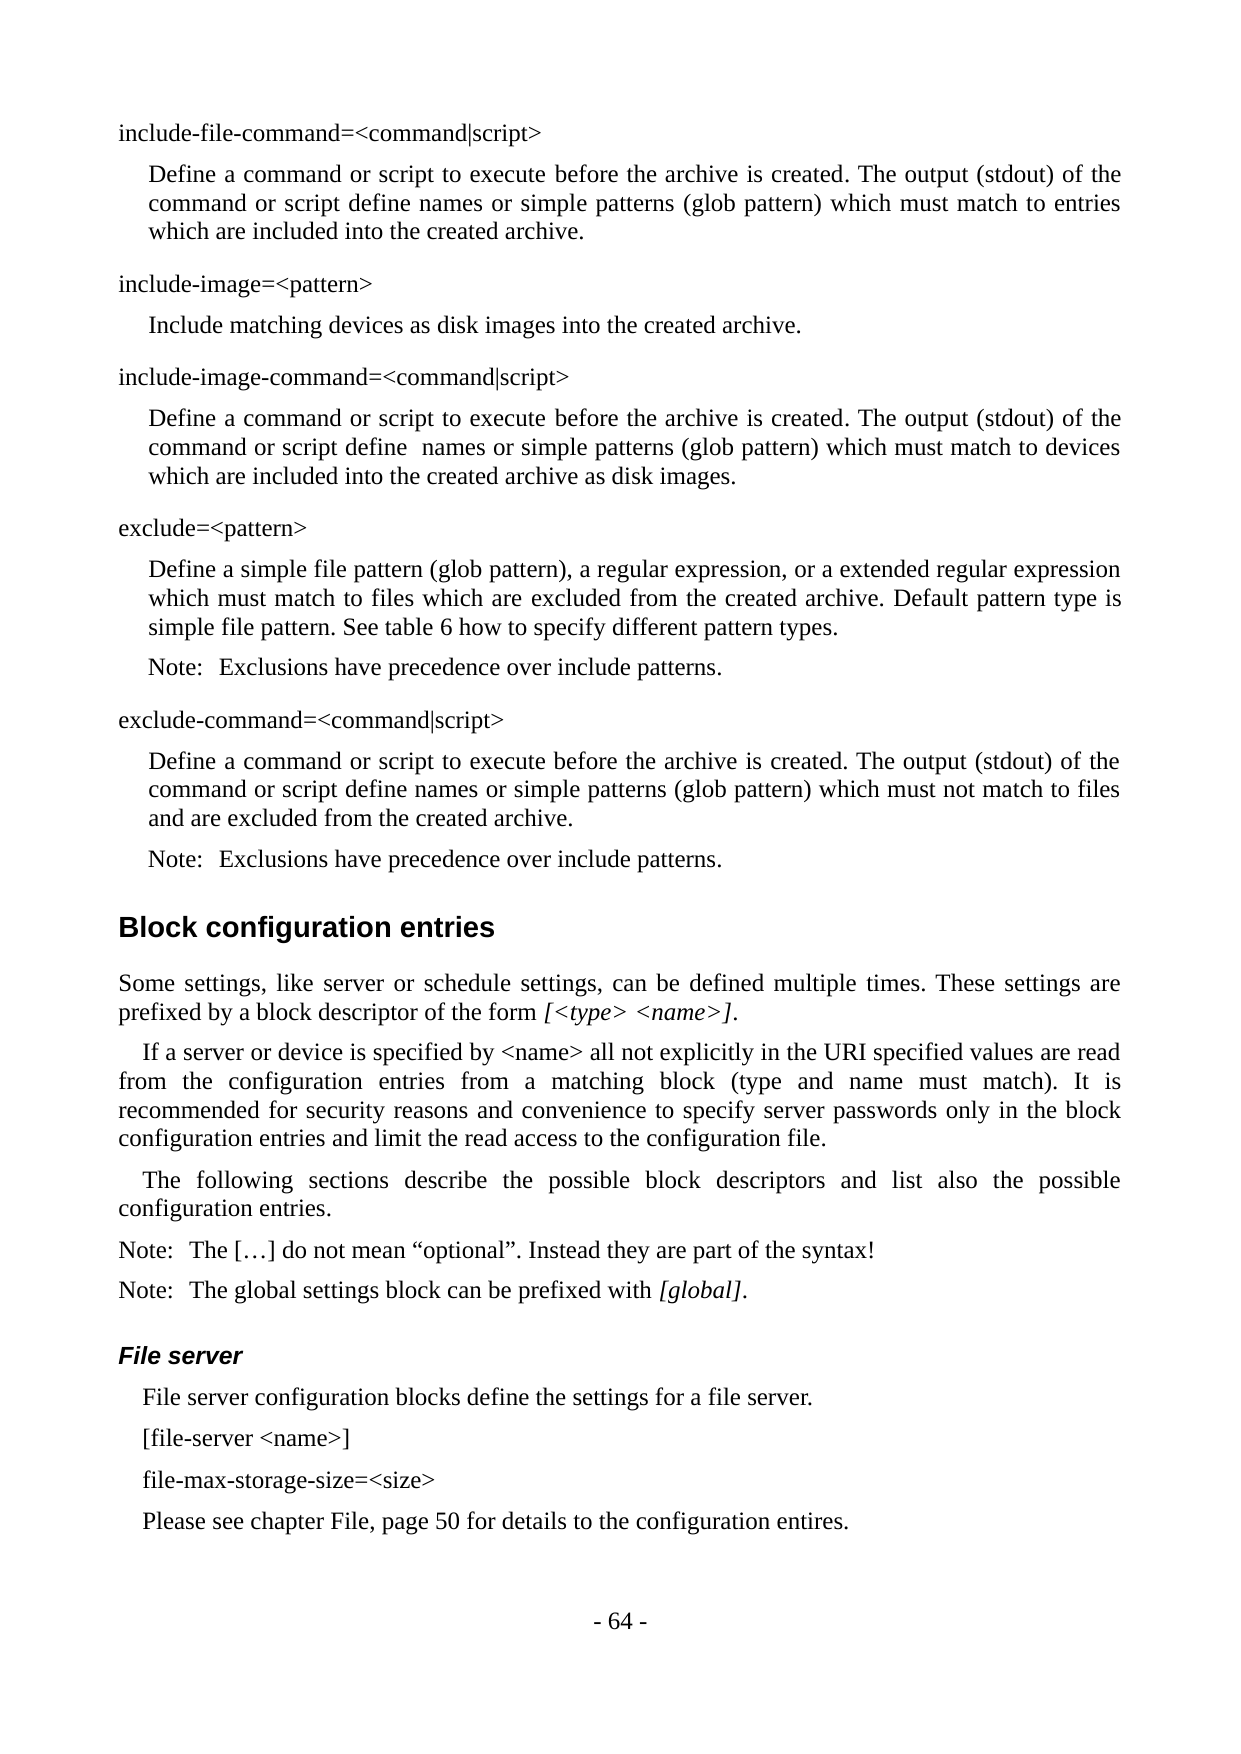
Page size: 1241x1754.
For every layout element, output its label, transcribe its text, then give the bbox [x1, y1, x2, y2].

text Include matching devices as disk images into the created archive. [148, 310, 1122, 338]
text Note: The global settings block can be prefixed with [global]. [118, 1276, 1122, 1304]
text Note: The […] do not mean “optional”. Instead they are part of the syntax! [118, 1235, 1122, 1263]
title include-image=<pattern> [118, 269, 1122, 298]
text Please see chapter File, page 50 for details to the configuration entires. [118, 1506, 1122, 1535]
text Some settings, like server or schedule settings, can be defined multiple times. These settings are prefixed by a block descriptor of the form [<type> <name>]. [118, 968, 1122, 1025]
text Define a simple file pattern (glob pattern), a regular expression, or a extended regular expression which must match to files which are excluded from the created archive. Default pattern type is simple file pattern. See table 6 how to specify different pattern types. [148, 554, 1122, 640]
text File server configuration blocks define the settings for a file server. [118, 1382, 1122, 1411]
text If a server or device is specified by <name> all not explicitly in the URI specified values are read from the configuration entries from a matching block (type and name must match). It is recommended for security reasons and convenience to specify server passwords only in the block configuration entries and limit the read access to the configuration file. [118, 1037, 1122, 1152]
text [file-server <name>] [118, 1423, 1122, 1452]
subtitle Block configuration entries [118, 910, 1122, 943]
title include-image-command=<command|script> [118, 362, 1122, 391]
text Note: Exclusions have precedence over include patterns. [148, 652, 1122, 681]
text Note: Exclusions have precedence over include patterns. [148, 844, 1122, 873]
title exclude=<pattern> [118, 513, 1122, 542]
text Define a command or script to execute before the archive is created. The output (stdout) of the command or script define names or simple patterns (glob pattern) which must not match to files and are excluded from the created archive. [148, 746, 1122, 832]
text file-max-storage-size=<size> [118, 1465, 1122, 1493]
title include-file-command=<command|script> [118, 118, 1122, 147]
text Define a command or script to execute before the archive is created. The output (stdout) of the command or script define names or simple patterns (glob pattern) which must match to devices which are included into the created archive as disk images. [148, 403, 1122, 489]
title exclude-command=<command|script> [118, 705, 1122, 734]
subtitle File server [118, 1341, 1122, 1370]
text The following sections describe the possible block descriptors and list also the possible configuration entries. [118, 1165, 1122, 1222]
text Define a command or script to execute before the archive is created. The output (stdout) of the command or script define names or simple patterns (glob pattern) which must match to entries which are included into the created archive. [148, 159, 1122, 245]
